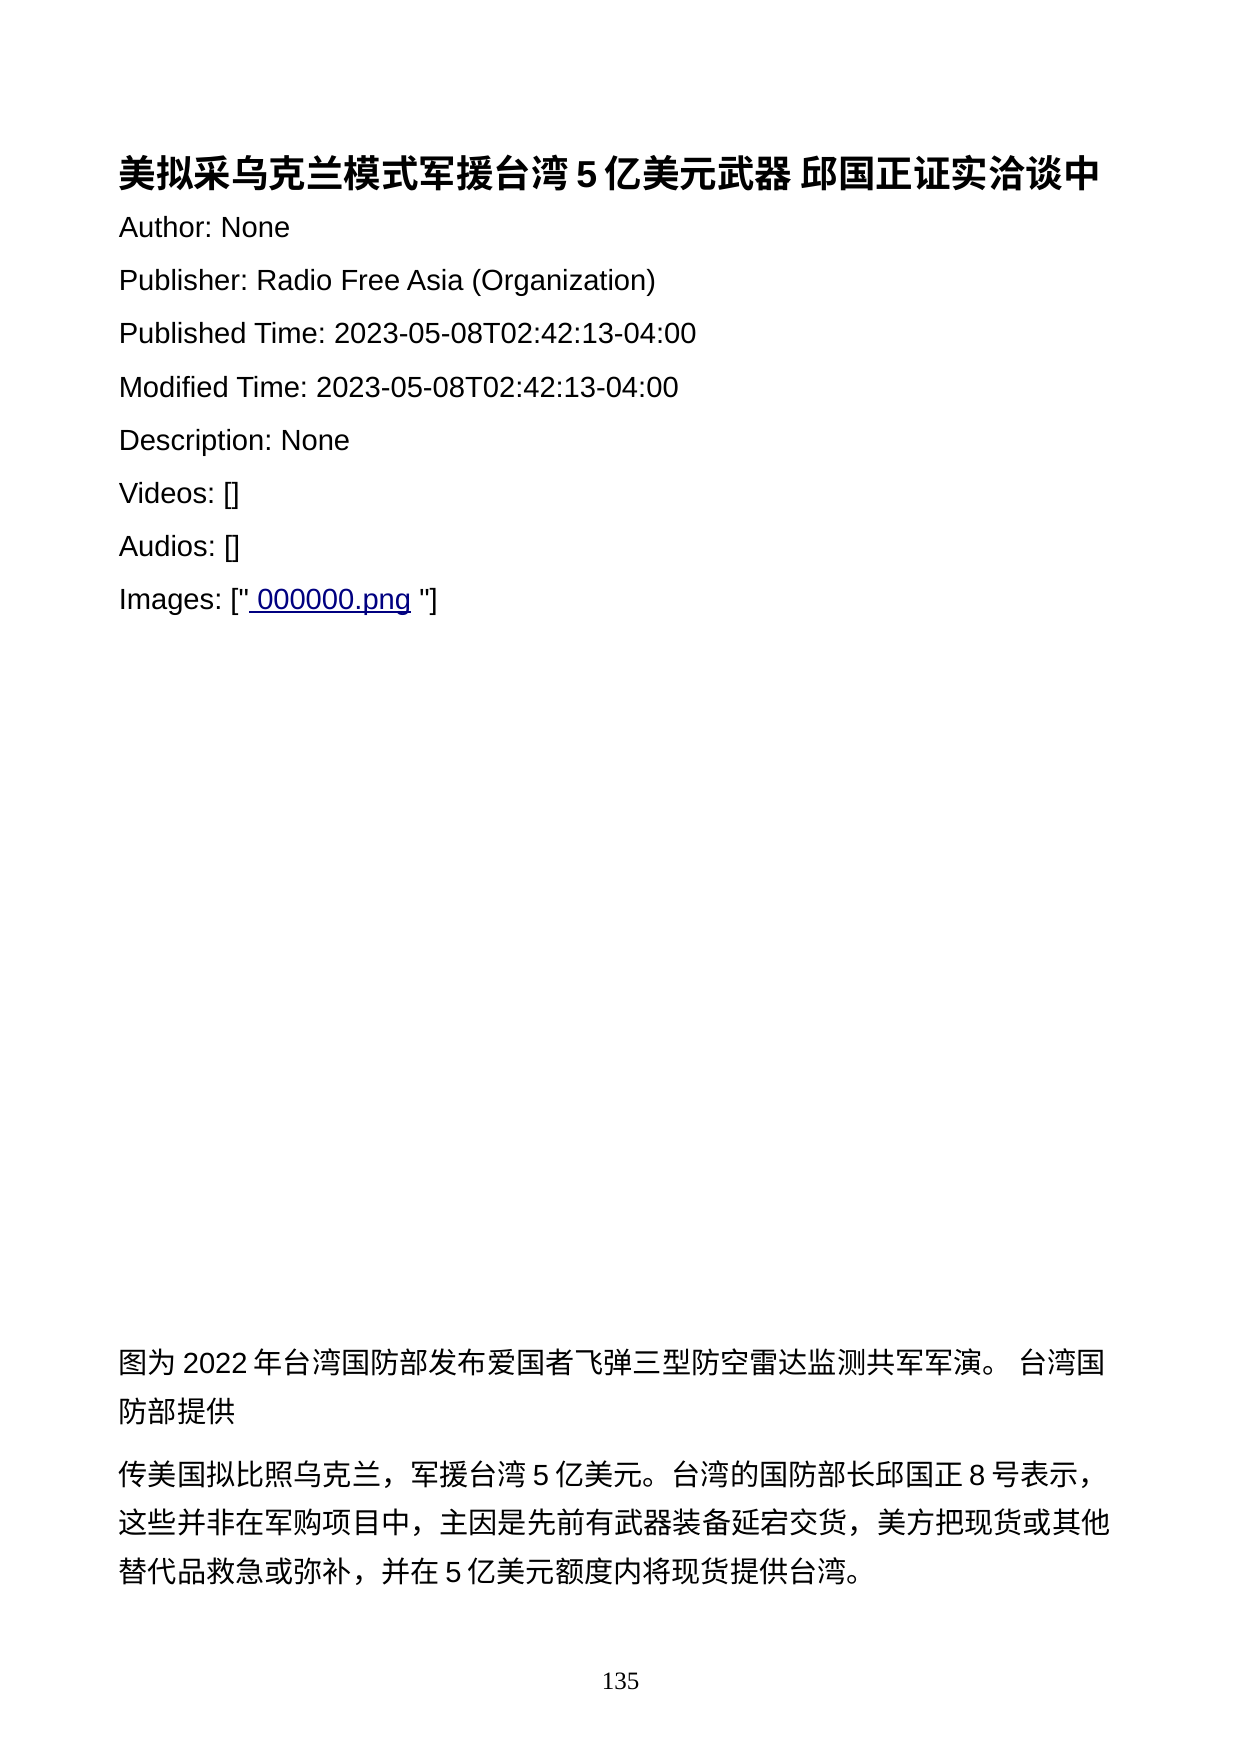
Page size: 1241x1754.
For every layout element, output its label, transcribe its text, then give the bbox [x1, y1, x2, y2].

text Published Time: 2023-05-08T02:42:13-04:00 [118, 317, 1122, 350]
text Images: [" 000000.png "] [118, 582, 1122, 616]
text 图为2022年台湾国防部发布爱国者飞弹三型防空雷达监测共军军演。 台湾国防部提供 [118, 635, 1122, 1430]
text Videos: [] [118, 476, 1122, 509]
text Author: None [118, 210, 1122, 244]
text Audios: [] [118, 529, 1122, 563]
text Description: None [118, 423, 1122, 456]
subtitle 美拟采乌克兰模式军援台湾5亿美元武器 邱国正证实洽谈中 [118, 143, 1122, 198]
text Modified Time: 2023-05-08T02:42:13-04:00 [118, 370, 1122, 403]
text Publisher: Radio Free Asia (Organization) [118, 263, 1122, 297]
text 传美国拟比照乌克兰，军援台湾5亿美元。台湾的国防部长邱国正8号表示，这些并非在军购项目中，主因是先前有武器装备延宕交货，美方把现货或其他替代品救急或弥补，并在5亿美元额度内将现货提供台湾。 [118, 1451, 1122, 1591]
